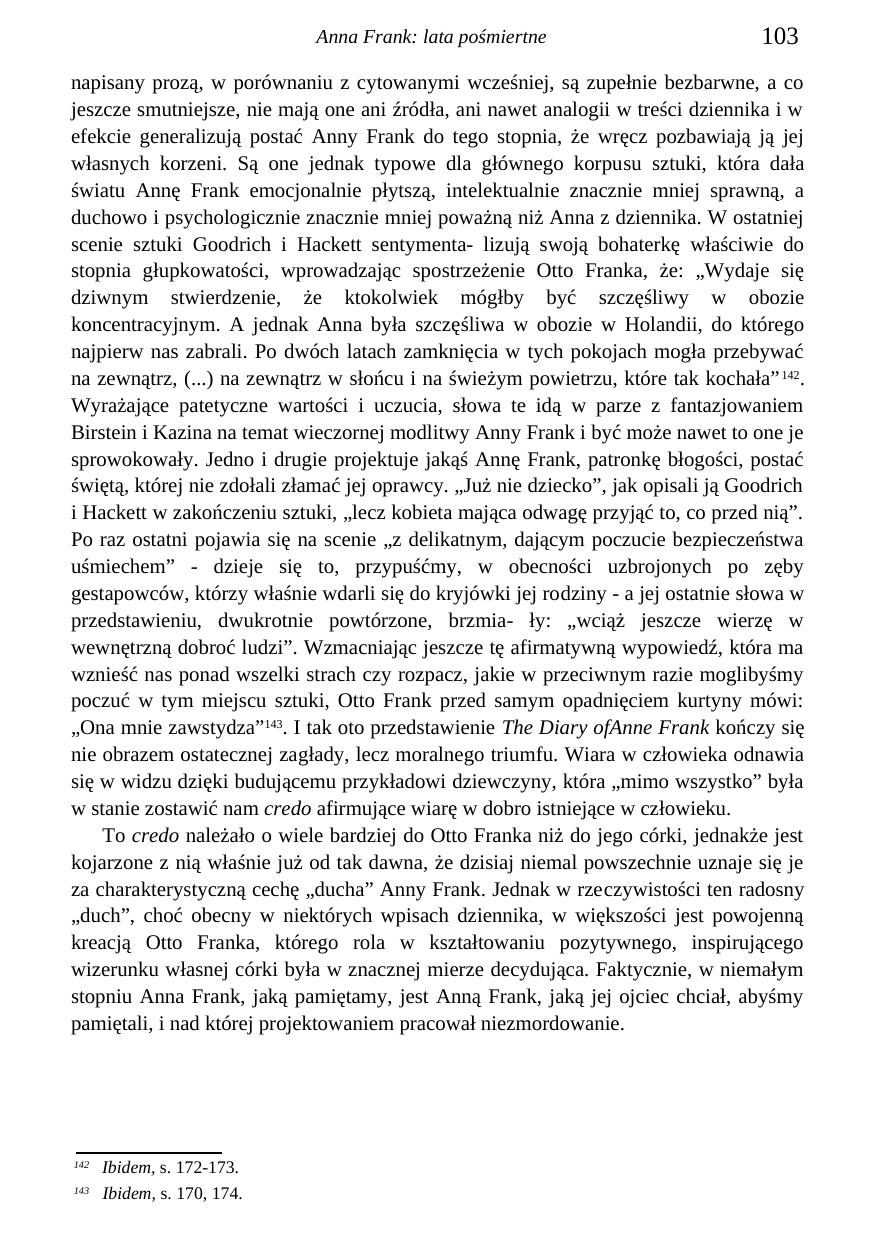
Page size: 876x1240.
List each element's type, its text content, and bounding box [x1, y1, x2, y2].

text Anna Frank: lata pośmiertne [316, 25, 558, 47]
text napisany prozą, w porównaniu z cytowanymi wcześniej, są zupełnie bezbarwne, a co jeszcze smutniejsze, nie mają one ani źródła, ani nawet analogii w treści dziennika i w efekcie generalizują postać Anny Frank do tego stopnia, że wręcz pozbawiają ją jej własnych korzeni. Są one jednak typowe dla głównego korpu­su sztuki, która dała światu Annę Frank emocjonalnie płytszą, intelektualnie znacznie mniej sprawną, a duchowo i psychologicznie znacznie mniej poważną niż Anna z dziennika. W ostatniej scenie sztuki Goodrich i Hackett sentymenta- lizują swoją bohaterkę właściwie do stopnia głupkowatości, wprowadzając spo­strzeżenie Otto Franka, że: „Wydaje się dziwnym stwierdzenie, że ktokolwiek mógłby być szczęśliwy w obozie koncentracyjnym. A jednak Anna była szczę­śliwa w obozie w Holandii, do którego najpierw nas zabrali. Po dwóch latach zamknięcia w tych pokojach mogła przebywać na zewnątrz, (...) na zewnątrz w słońcu i na świeżym powietrzu, które tak kochała”142. Wyrażające patetyczne wartości i uczucia, słowa te idą w parze z fantazjowaniem Birstein i Kazina na temat wieczornej modlitwy Anny Frank i być może nawet to one je sprowo­kowały. Jedno i drugie projektuje jakąś Annę Frank, patronkę błogości, postać świętą, której nie zdołali złamać jej oprawcy. „Już nie dziecko”, jak opisali ją Goodrich i Hackett w zakończeniu sztuki, „lecz kobieta mająca odwagę przyjąć to, co przed nią”. Po raz ostatni pojawia się na scenie „z delikatnym, dającym poczucie bezpieczeństwa uśmiechem” - dzieje się to, przypuśćmy, w obecności uzbrojonych po zęby gestapowców, którzy właśnie wdarli się do kryjówki jej ro­dziny - a jej ostatnie słowa w przedstawieniu, dwukrotnie powtórzone, brzmia- ły: „wciąż jeszcze wierzę w wewnętrzną dobroć ludzi”. Wzmacniając jeszcze tę afirmatywną wypowiedź, która ma wznieść nas ponad wszelki strach czy rozpacz, jakie w przeciwnym razie moglibyśmy poczuć w tym miejscu sztuki, Otto Frank przed samym opadnięciem kurtyny mówi: „Ona mnie zawstydza”143. I tak oto przedstawienie The Diary ofAnne Frank kończy się nie obrazem ostatecznej za­głady, lecz moralnego triumfu. Wiara w człowieka odnawia się w widzu dzięki budującemu przykładowi dziewczyny, która „mimo wszystko” była w stanie zo­stawić nam credo afirmujące wiarę w dobro istniejące w człowieku. [71, 70, 805, 820]
text 103 [761, 21, 803, 50]
text To credo należało o wiele bardziej do Otto Franka niż do jego córki, jednakże jest kojarzone z nią właśnie już od tak dawna, że dzisiaj niemal powszechnie uznaje się je za charakterystyczną cechę „ducha” Anny Frank. Jednak w rze­czywistości ten radosny „duch”, choć obecny w niektórych wpisach dziennika, w większości jest powojenną kreacją Otto Franka, którego rola w kształtowaniu pozytywnego, inspirującego wizerunku własnej córki była w znacznej mierze decydująca. Faktycznie, w niemałym stopniu Anna Frank, jaką pamiętamy, jest Anną Frank, jaką jej ojciec chciał, abyśmy pamiętali, i nad której projektowa­niem pracował niezmordowanie. [71, 823, 805, 1035]
text 142 Ibidem, s. 172-173. [74, 1157, 258, 1177]
text 143 Ibidem, s. 170, 174. [74, 1183, 258, 1203]
